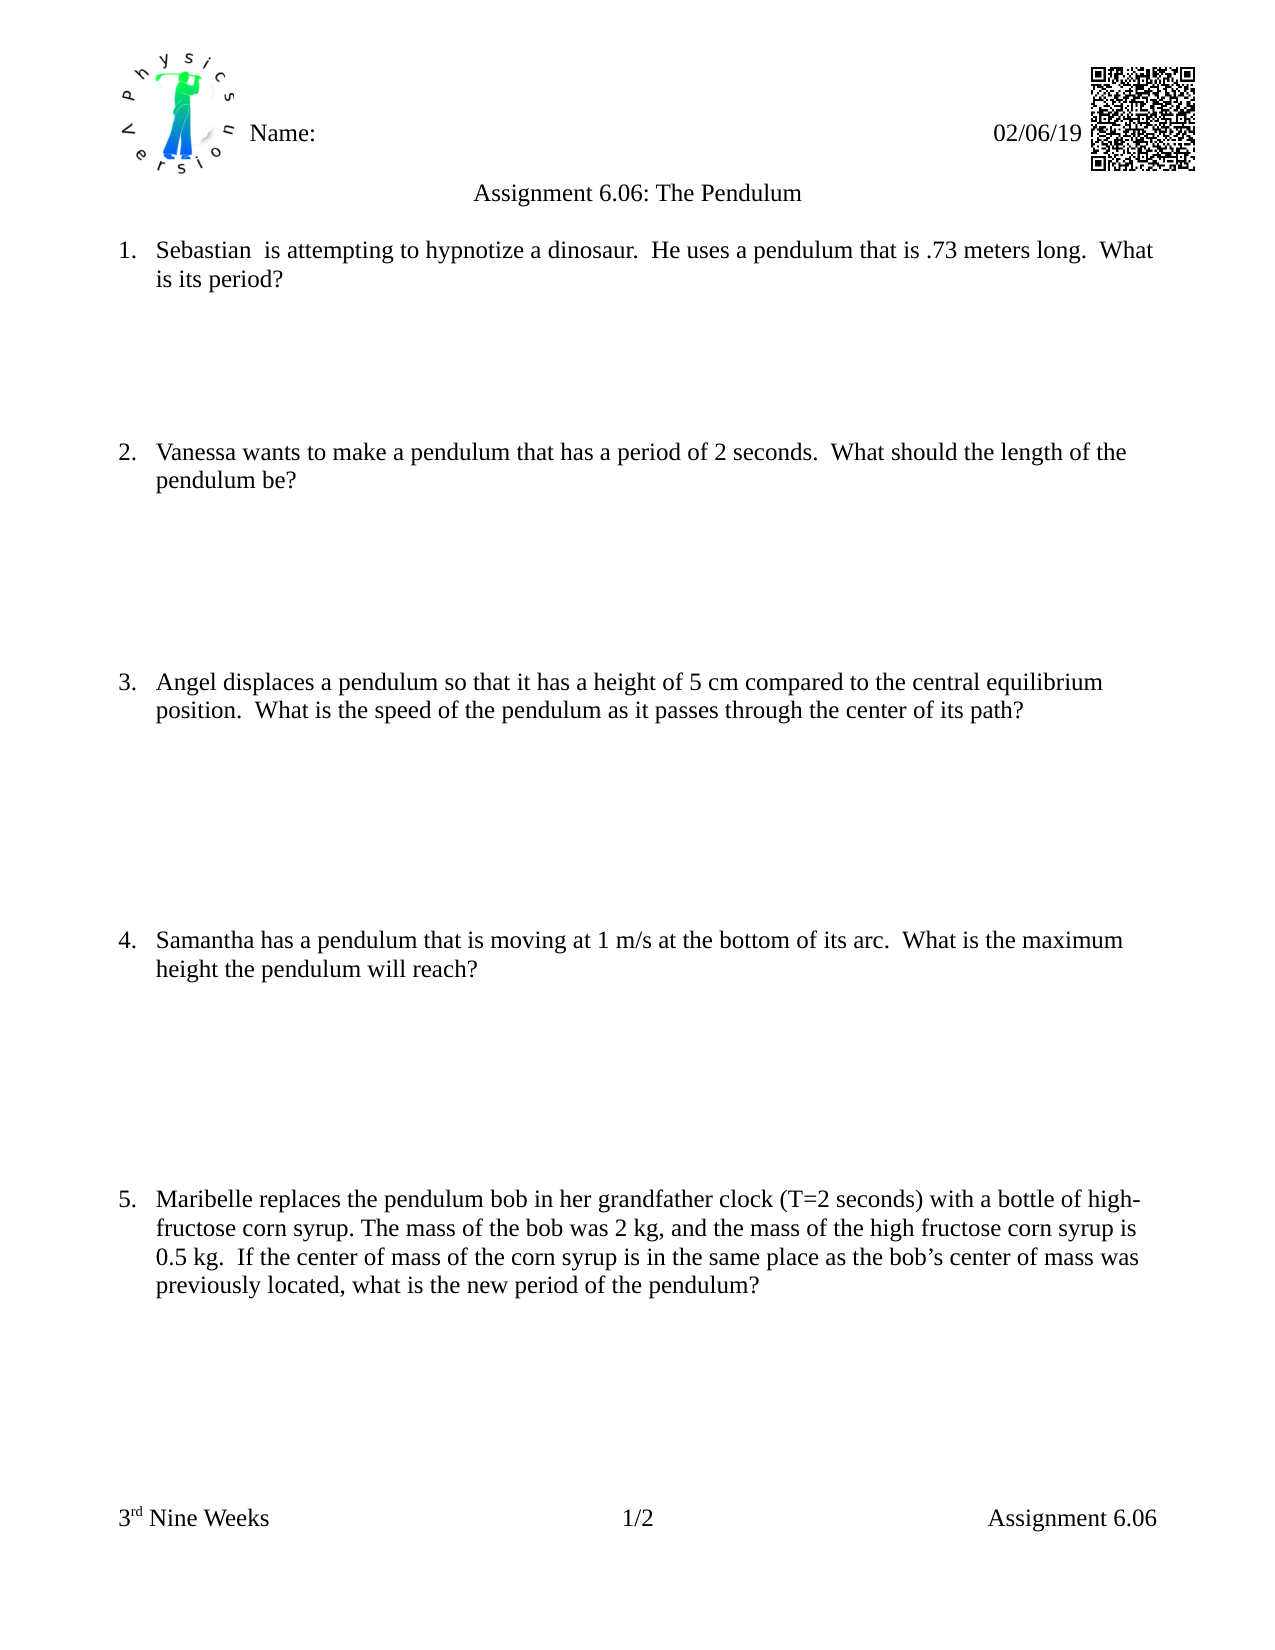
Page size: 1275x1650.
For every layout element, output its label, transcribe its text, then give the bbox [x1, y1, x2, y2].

list Samantha has a pendulum that is moving at 1 m/s at the bottom of its arc. What is the maximum height the pendulum will reach? [118, 926, 1157, 983]
picture [1082, 58, 1203, 179]
list Angel displaces a pendulum so that it has a height of 5 cm compared to the central equilibrium position. What is the speed of the pendulum as it passes through the center of its path? [118, 667, 1157, 724]
list Maribelle replaces the pendulum bob in her grandfather clock (T=2 seconds) with a bottle of high-fructose corn syrup. The mass of the bob was 2 kg, and the mass of the high fructose corn syrup is 0.5 kg. If the center of mass of the corn syrup is in the same place as the bob’s center of mass was previously located, what is the new period of the pendulum? [118, 1184, 1157, 1299]
text Assignment 6.06: The Pendulum [118, 176, 1157, 207]
picture [121, 53, 235, 174]
list Sebastian is attempting to hypnotize a dinosaur. He uses a pendulum that is .73 meters long. What is its period? [118, 236, 1157, 293]
list Vanessa wants to make a pendulum that has a period of 2 seconds. What should the length of the pendulum be? [118, 437, 1157, 494]
